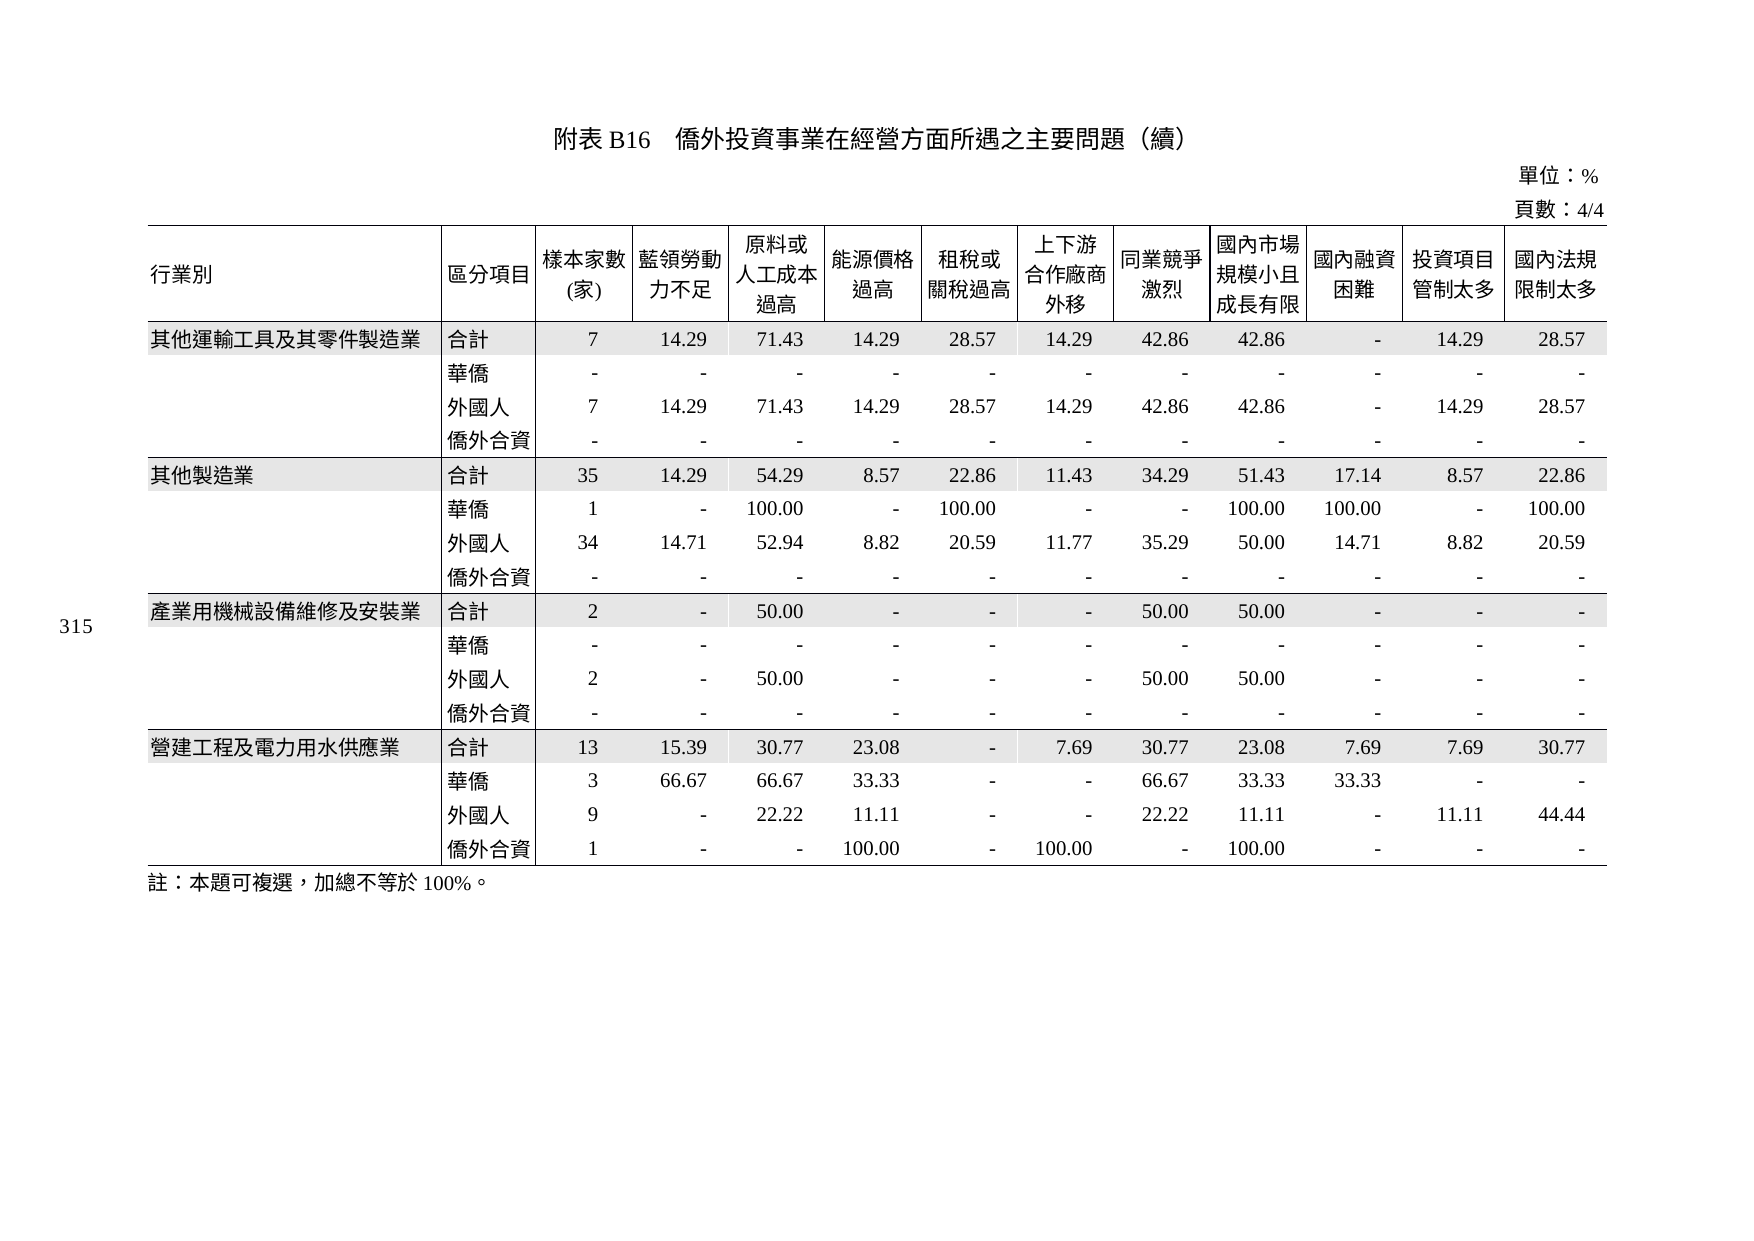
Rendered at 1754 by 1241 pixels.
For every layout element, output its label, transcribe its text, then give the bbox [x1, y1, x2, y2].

table_cell - [1403, 355, 1505, 389]
table_cell - [632, 628, 728, 661]
table_cell 23.08 [1210, 730, 1306, 763]
table_cell [148, 695, 441, 729]
table_cell 14.71 [1306, 525, 1403, 559]
table_cell 營建工程及電力用水供應業 [148, 730, 441, 763]
table_cell 國內市場規模小且成長有限 [1211, 226, 1306, 321]
table_cell 其他製造業 [148, 458, 441, 491]
table_cell 14.71 [632, 525, 728, 559]
table_cell - [536, 423, 632, 457]
table_cell 能源價格過高 [825, 226, 921, 321]
table_cell - [1403, 559, 1505, 593]
table_header 附表B16 僑外投資事業在經營方面所遇之主要問題（續） [148, 118, 1607, 158]
table_cell - [1306, 628, 1403, 661]
table_cell - [921, 695, 1017, 729]
table_cell [148, 831, 441, 865]
table_cell - [729, 423, 825, 457]
table_cell - [1403, 764, 1505, 797]
table_cell 僑外合資 [442, 831, 535, 865]
table_cell 同業競爭激烈 [1114, 226, 1209, 321]
table_cell 11.77 [1018, 525, 1114, 559]
table_cell - [729, 559, 825, 593]
table_cell 僑外合資 [442, 695, 535, 729]
table_cell 合計 [442, 322, 535, 355]
table_cell 產業用機械設備維修及安裝業 [148, 594, 441, 627]
table_cell 華僑 [442, 628, 535, 661]
table_cell [148, 423, 441, 457]
table_cell 外國人 [442, 797, 535, 831]
table_cell - [1403, 661, 1505, 695]
table_cell 100.00 [1505, 491, 1607, 525]
table_cell - [632, 661, 728, 695]
table_cell 13 [536, 730, 632, 763]
table_cell 50.00 [1210, 661, 1306, 695]
table_cell 66.67 [632, 764, 728, 797]
table_cell - [1018, 628, 1114, 661]
table_cell - [1018, 797, 1114, 831]
table_cell - [1403, 491, 1505, 525]
table_cell 11.11 [825, 797, 921, 831]
table_cell - [1306, 322, 1403, 355]
table_cell 33.33 [1210, 764, 1306, 797]
table_cell 合計 [442, 730, 535, 763]
table_cell - [825, 491, 921, 525]
table_cell - [1114, 695, 1210, 729]
table_cell 22.22 [729, 797, 825, 831]
table_cell 50.00 [729, 594, 825, 627]
table_cell - [825, 559, 921, 593]
table_cell 租稅或 關稅過高 [922, 226, 1017, 321]
table_cell 7.69 [1403, 730, 1505, 763]
table_cell 14.29 [1403, 322, 1505, 355]
table_cell - [1505, 831, 1607, 865]
text 註：本題可複選，加總不等於100%。 [148, 866, 1606, 896]
table_cell 66.67 [1114, 764, 1210, 797]
table_cell 28.57 [921, 322, 1017, 355]
table_cell - [1403, 831, 1505, 865]
table_cell - [921, 355, 1017, 389]
table_cell 50.00 [1210, 594, 1306, 627]
table_cell 33.33 [825, 764, 921, 797]
table_cell - [921, 423, 1017, 457]
table_cell [148, 389, 441, 423]
table_cell - [632, 831, 728, 865]
table_cell 14.29 [825, 322, 921, 355]
table_cell - [1018, 491, 1114, 525]
table_cell 7 [536, 322, 632, 355]
table_cell 外國人 [442, 389, 535, 423]
table_cell - [632, 491, 728, 525]
table_cell 2 [536, 661, 632, 695]
table_cell - [825, 355, 921, 389]
table_cell 其他運輸工具及其零件製造業 [148, 322, 441, 355]
table_cell 14.29 [632, 389, 728, 423]
table_cell - [536, 628, 632, 661]
table_cell 外國人 [442, 525, 535, 559]
table_cell [148, 355, 441, 389]
table_cell - [1018, 355, 1114, 389]
table_cell 34 [536, 525, 632, 559]
table_cell 17.14 [1306, 458, 1403, 491]
table_cell - [536, 695, 632, 729]
table_cell 44.44 [1505, 797, 1607, 831]
table_cell 8.82 [1403, 525, 1505, 559]
table_cell 52.94 [729, 525, 825, 559]
table_cell - [729, 831, 825, 865]
table_cell - [1505, 594, 1607, 627]
table_cell - [1505, 559, 1607, 593]
table_cell - [921, 559, 1017, 593]
table_cell - [632, 797, 728, 831]
table_cell - [1114, 491, 1210, 525]
table_cell - [1306, 389, 1403, 423]
table_cell - [921, 594, 1017, 627]
table_cell 3 [536, 764, 632, 797]
table_cell 國內融資困難 [1307, 226, 1402, 321]
table_cell 14.29 [1403, 389, 1505, 423]
table_cell - [921, 730, 1017, 763]
table_cell - [825, 628, 921, 661]
table_cell [148, 559, 441, 593]
table_cell - [1018, 661, 1114, 695]
table_cell - [1306, 559, 1403, 593]
table_cell 11.11 [1210, 797, 1306, 831]
table_cell 71.43 [729, 322, 825, 355]
table_cell 華僑 [442, 355, 535, 389]
table_cell 28.57 [921, 389, 1017, 423]
table_cell 100.00 [729, 491, 825, 525]
table_cell - [1114, 559, 1210, 593]
table_cell 30.77 [1114, 730, 1210, 763]
table_cell 71.43 [729, 389, 825, 423]
table_cell - [1306, 797, 1403, 831]
table_cell 投資項目管制太多 [1403, 226, 1504, 321]
table_cell 20.59 [921, 525, 1017, 559]
table_cell 區分項目 [442, 226, 535, 321]
table_cell 30.77 [1505, 730, 1607, 763]
table_cell [148, 491, 441, 525]
table_cell - [1403, 628, 1505, 661]
table_cell 14.29 [632, 458, 728, 491]
table_cell - [1306, 355, 1403, 389]
table_cell 14.29 [632, 322, 728, 355]
table_cell 7.69 [1018, 730, 1114, 763]
table_cell - [1114, 628, 1210, 661]
table_cell 22.86 [1505, 458, 1607, 491]
table_cell 50.00 [1114, 661, 1210, 695]
table_cell 42.86 [1114, 322, 1210, 355]
table_cell - [729, 695, 825, 729]
table_cell 華僑 [442, 491, 535, 525]
table_cell - [1210, 423, 1306, 457]
table_cell - [1505, 423, 1607, 457]
table_cell - [729, 628, 825, 661]
table_cell 42.86 [1210, 389, 1306, 423]
table_cell 1 [536, 831, 632, 865]
table_cell 11.11 [1403, 797, 1505, 831]
table_cell 23.08 [825, 730, 921, 763]
table_cell [148, 628, 441, 661]
table_cell 28.57 [1505, 389, 1607, 423]
table_cell - [1114, 423, 1210, 457]
table_cell 2 [536, 594, 632, 627]
table_cell - [536, 559, 632, 593]
table_cell 100.00 [1210, 831, 1306, 865]
table_cell - [1210, 559, 1306, 593]
table_cell - [1306, 423, 1403, 457]
table_cell [148, 661, 441, 695]
table_cell 僑外合資 [442, 559, 535, 593]
table_cell - [1403, 594, 1505, 627]
table_cell 原料或 人工成本 過高 [729, 226, 824, 321]
table_cell [148, 764, 441, 797]
table_cell - [1018, 764, 1114, 797]
table_cell - [1306, 831, 1403, 865]
table_cell [148, 525, 441, 559]
table_cell 8.57 [825, 458, 921, 491]
table_cell 藍領勞動力不足 [633, 226, 728, 321]
table_cell - [1306, 695, 1403, 729]
table_cell - [1505, 764, 1607, 797]
table_cell 51.43 [1210, 458, 1306, 491]
table_cell - [1306, 594, 1403, 627]
table_cell 42.86 [1114, 389, 1210, 423]
table_cell - [1114, 831, 1210, 865]
table_cell 1 [536, 491, 632, 525]
table_cell - [632, 423, 728, 457]
table_cell 8.57 [1403, 458, 1505, 491]
table_cell 20.59 [1505, 525, 1607, 559]
table_cell - [1505, 695, 1607, 729]
table_cell - [729, 355, 825, 389]
table_cell - [921, 661, 1017, 695]
table_cell - [1018, 594, 1114, 627]
table_cell - [825, 661, 921, 695]
table_cell - [1018, 423, 1114, 457]
table_cell 僑外合資 [442, 423, 535, 457]
table_cell 28.57 [1505, 322, 1607, 355]
table_cell 14.29 [1018, 389, 1114, 423]
table_cell 30.77 [729, 730, 825, 763]
table_cell - [1018, 559, 1114, 593]
table_cell 100.00 [1210, 491, 1306, 525]
table_cell 樣本家數(家) [536, 226, 632, 321]
table_cell 50.00 [1210, 525, 1306, 559]
table_cell 42.86 [1210, 322, 1306, 355]
table_cell 14.29 [825, 389, 921, 423]
table_cell 合計 [442, 594, 535, 627]
table_cell - [632, 594, 728, 627]
table_cell 9 [536, 797, 632, 831]
table_cell 行業別 [148, 226, 441, 321]
table_cell 華僑 [442, 764, 535, 797]
table_cell - [921, 628, 1017, 661]
table_cell - [1505, 661, 1607, 695]
table_cell - [1403, 423, 1505, 457]
table_cell 外國人 [442, 661, 535, 695]
table_cell 7.69 [1306, 730, 1403, 763]
table_cell 頁數：4/4 [148, 192, 1607, 225]
table_cell 35 [536, 458, 632, 491]
table_cell 11.43 [1018, 458, 1114, 491]
table_cell 50.00 [1114, 594, 1210, 627]
table_cell 35.29 [1114, 525, 1210, 559]
table_cell - [1505, 355, 1607, 389]
table_cell 上下游 合作廠商 外移 [1018, 226, 1113, 321]
table_cell 100.00 [1018, 831, 1114, 865]
table_cell 14.29 [1018, 322, 1114, 355]
table_cell 50.00 [729, 661, 825, 695]
table_cell - [632, 695, 728, 729]
table_cell - [632, 355, 728, 389]
table_cell - [632, 559, 728, 593]
table_cell 54.29 [729, 458, 825, 491]
table_cell 22.86 [921, 458, 1017, 491]
table_cell - [1018, 695, 1114, 729]
table_cell - [1210, 355, 1306, 389]
table_cell - [1403, 695, 1505, 729]
table_cell - [921, 797, 1017, 831]
table_cell 單位：% [148, 158, 1607, 192]
table_cell 8.82 [825, 525, 921, 559]
table_cell 22.22 [1114, 797, 1210, 831]
table_cell - [921, 764, 1017, 797]
table_cell 國內法規限制太多 [1505, 226, 1607, 321]
table_cell - [825, 423, 921, 457]
table_cell [148, 797, 441, 831]
table_cell 100.00 [1306, 491, 1403, 525]
table_cell - [1306, 661, 1403, 695]
table_cell 合計 [442, 458, 535, 491]
table_cell 33.33 [1306, 764, 1403, 797]
table_cell 66.67 [729, 764, 825, 797]
table_cell - [1210, 628, 1306, 661]
table_cell - [825, 695, 921, 729]
table_cell - [1505, 628, 1607, 661]
table_cell - [921, 831, 1017, 865]
table_cell - [825, 594, 921, 627]
table_cell - [1210, 695, 1306, 729]
table_cell 100.00 [825, 831, 921, 865]
table_cell 7 [536, 389, 632, 423]
table_cell - [536, 355, 632, 389]
table_cell - [1114, 355, 1210, 389]
table_cell 15.39 [632, 730, 728, 763]
table_cell 34.29 [1114, 458, 1210, 491]
table_cell 100.00 [921, 491, 1017, 525]
